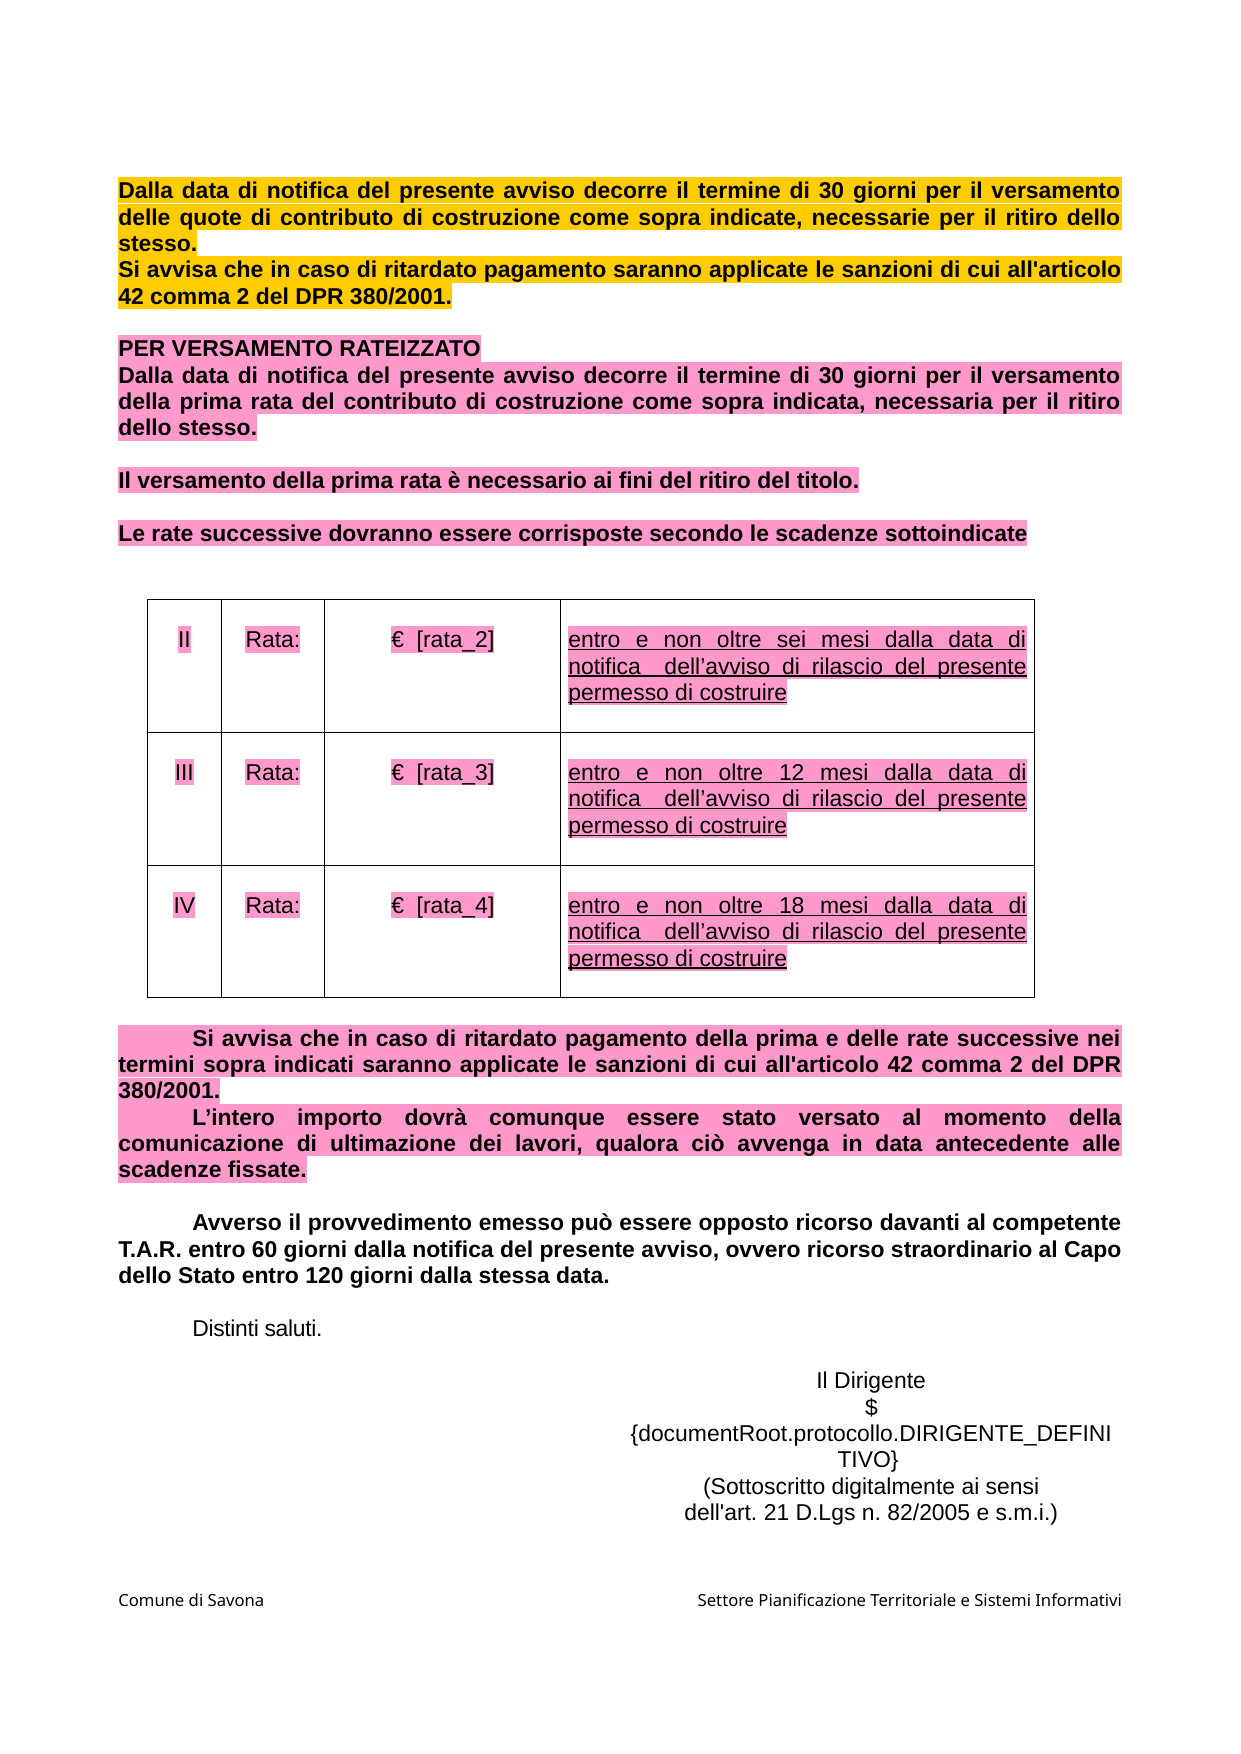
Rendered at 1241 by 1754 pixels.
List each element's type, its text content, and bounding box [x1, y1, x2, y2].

table_cell € [rata_3] [325, 733, 560, 864]
text Le rate successive dovranno essere corrisposte secondo le scadenze sottoindicate [118, 520, 1122, 546]
text Il versamento della prima rata è necessario ai fini del ritiro del titolo. [118, 467, 1122, 493]
table_header € [rata_2] [325, 600, 560, 732]
table_header [118, 1367, 620, 1394]
table_cell € [rata_4] [325, 866, 560, 997]
text PER VERSAMENTO RATEIZZATO [118, 335, 1122, 362]
table_cell ${documentRoot.protocollo.DIRIGENTE_DEFINITIVO} (Sottoscritto digitalmente ai sensi dell'art. 21 D.Lgs n. 82/2005 e s.m.i.) [620, 1394, 1122, 1552]
table_cell [118, 1394, 620, 1552]
text Avverso il provvedimento emesso può essere opposto ricorso davanti al competente T.A.R. entro 60 giorni dalla notifica del presente avviso, ovvero ricorso straordinario al Capo dello Stato entro 120 giorni dalla stessa data. [118, 1209, 1122, 1288]
text Distinti saluti. [118, 1314, 1122, 1341]
table_header entro e non oltre sei mesi dalla data di notifica dell’avviso di rilascio del presente permesso di costruire [561, 600, 1034, 732]
text Si avvisa che in caso di ritardato pagamento saranno applicate le sanzioni di cui all'articolo 42 comma 2 del DPR 380/2001. [118, 256, 1122, 309]
table_header Il Dirigente [620, 1367, 1122, 1394]
table_cell entro e non oltre 12 mesi dalla data di notifica dell’avviso di rilascio del presente permesso di costruire [561, 733, 1034, 864]
text L’intero importo dovrà comunque essere stato versato al momento della comunicazione di ultimazione dei lavori, qualora ciò avvenga in data antecedente alle scadenze fissate. [118, 1104, 1122, 1183]
text Dalla data di notifica del presente avviso decorre il termine di 30 giorni per il versamento delle quote di contributo di costruzione come sopra indicate, necessarie per il ritiro dello stesso. [118, 177, 1122, 256]
table_header II [148, 600, 221, 732]
table_cell IV [148, 866, 221, 997]
table_cell Rata: [222, 866, 324, 997]
text Dalla data di notifica del presente avviso decorre il termine di 30 giorni per il versamento della prima rata del contributo di costruzione come sopra indicata, necessaria per il ritiro dello stesso. [118, 362, 1122, 441]
table_cell III [148, 733, 221, 864]
table_cell Rata: [222, 733, 324, 864]
text Si avvisa che in caso di ritardato pagamento della prima e delle rate successive nei termini sopra indicati saranno applicate le sanzioni di cui all'articolo 42 comma 2 del DPR 380/2001. [118, 1025, 1122, 1104]
table_cell entro e non oltre 18 mesi dalla data di notifica dell’avviso di rilascio del presente permesso di costruire [561, 866, 1034, 997]
table_header Rata: [222, 600, 324, 732]
